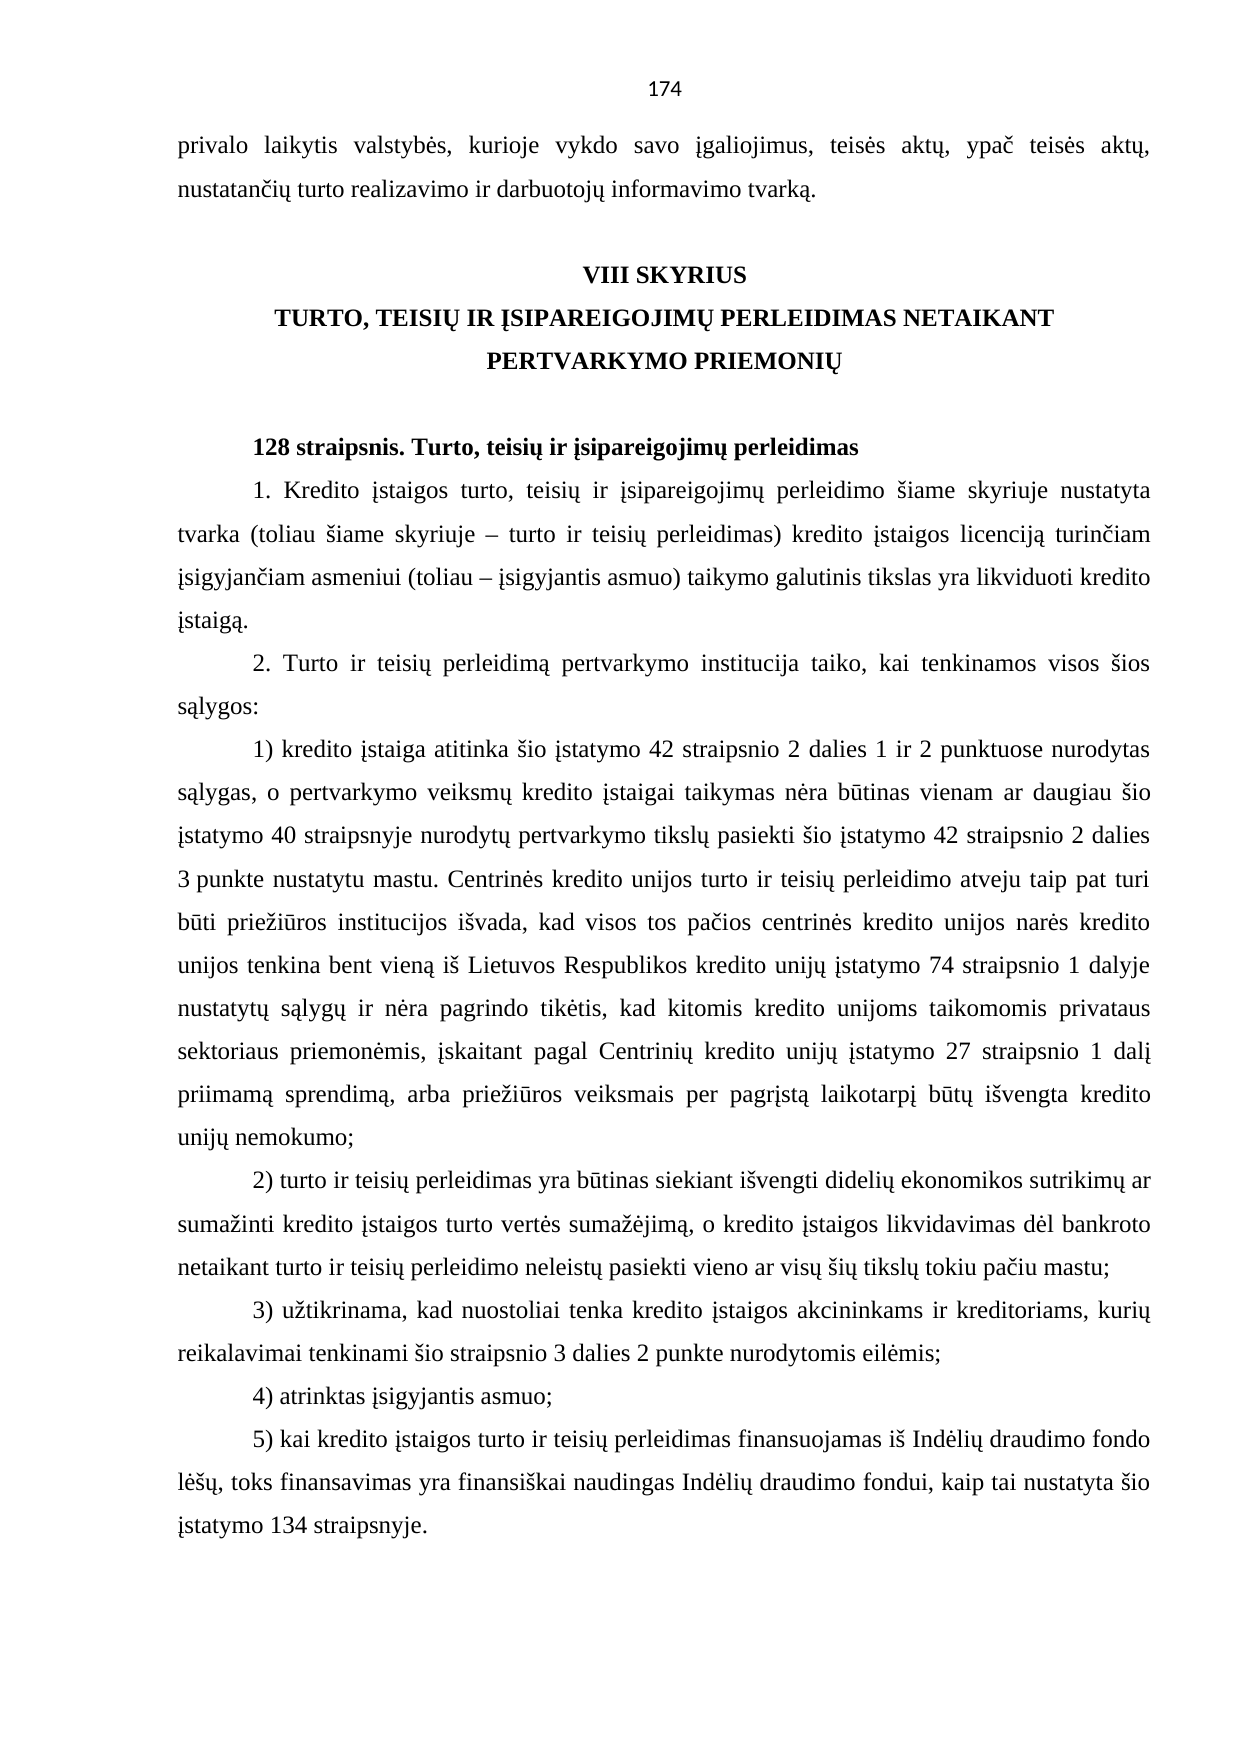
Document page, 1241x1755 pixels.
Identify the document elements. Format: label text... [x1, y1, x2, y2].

text 5) kai kredito įstaigos turto ir teisių perleidimas finansuojamas iš Indėlių draudimo fondo lėšų, toks finansavimas yra finansiškai naudingas Indėlių draudimo fondui, kaip tai nustatyta šio įstatymo 134 straipsnyje. [177, 1424, 1152, 1539]
text VIII SKYRIUS [177, 260, 1152, 289]
text 1. Kredito įstaigos turto, teisių ir įsipareigojimų perleidimo šiame skyriuje nustatyta tvarka (toliau šiame skyriuje – turto ir teisių perleidimas) kredito įstaigos licenciją turinčiam įsigyjančiam asmeniui (toliau – įsigyjantis asmuo) taikymo galutinis tikslas yra likviduoti kredito įstaigą. [177, 476, 1152, 634]
text 2. Turto ir teisių perleidimą pertvarkymo institucija taiko, kai tenkinamos visos šios sąlygos: [177, 648, 1152, 720]
text 4) atrinktas įsigyjantis asmuo; [177, 1381, 1152, 1410]
text 2) turto ir teisių perleidimas yra būtinas siekiant išvengti didelių ekonomikos sutrikimų ar sumažinti kredito įstaigos turto vertės sumažėjimą, o kredito įstaigos likvidavimas dėl bankroto netaikant turto ir teisių perleidimo neleistų pasiekti vieno ar visų šių tikslų tokiu pačiu mastu; [177, 1166, 1152, 1281]
text TURTO, TEISIŲ IR ĮSIPAREIGOJIMŲ PERLEIDIMAS NETAIKANT PERTVARKYMO PRIEMONIŲ [177, 303, 1152, 375]
text 3) užtikrinama, kad nuostoliai tenka kredito įstaigos akcininkams ir kreditoriams, kurių reikalavimai tenkinami šio straipsnio 3 dalies 2 punkte nurodytomis eilėmis; [177, 1295, 1152, 1367]
text privalo laikytis valstybės, kurioje vykdo savo įgaliojimus, teisės aktų, ypač teisės aktų, nustatančių turto realizavimo ir darbuotojų informavimo tvarką. [177, 131, 1152, 202]
text 128 straipsnis. Turto, teisių ir įsipareigojimų perleidimas [177, 432, 1152, 461]
text 1) kredito įstaiga atitinka šio įstatymo 42 straipsnio 2 dalies 1 ir 2 punktuose nurodytas sąlygas, o pertvarkymo veiksmų kredito įstaigai taikymas nėra būtinas vienam ar daugiau šio įstatymo 40 straipsnyje nurodytų pertvarkymo tikslų pasiekti šio įstatymo 42 straipsnio 2 dalies 3 punkte nustatytu mastu. Centrinės kredito unijos turto ir teisių perleidimo atveju taip pat turi būti priežiūros institucijos išvada, kad visos tos pačios centrinės kredito unijos narės kredito unijos tenkina bent vieną iš Lietuvos Respublikos kredito unijų įstatymo 74 straipsnio 1 dalyje nustatytų sąlygų ir nėra pagrindo tikėtis, kad kitomis kredito unijoms taikomomis privataus sektoriaus priemonėmis, įskaitant pagal Centrinių kredito unijų įstatymo 27 straipsnio 1 dalį priimamą sprendimą, arba priežiūros veiksmais per pagrįstą laikotarpį būtų išvengta kredito unijų nemokumo; [177, 734, 1152, 1151]
